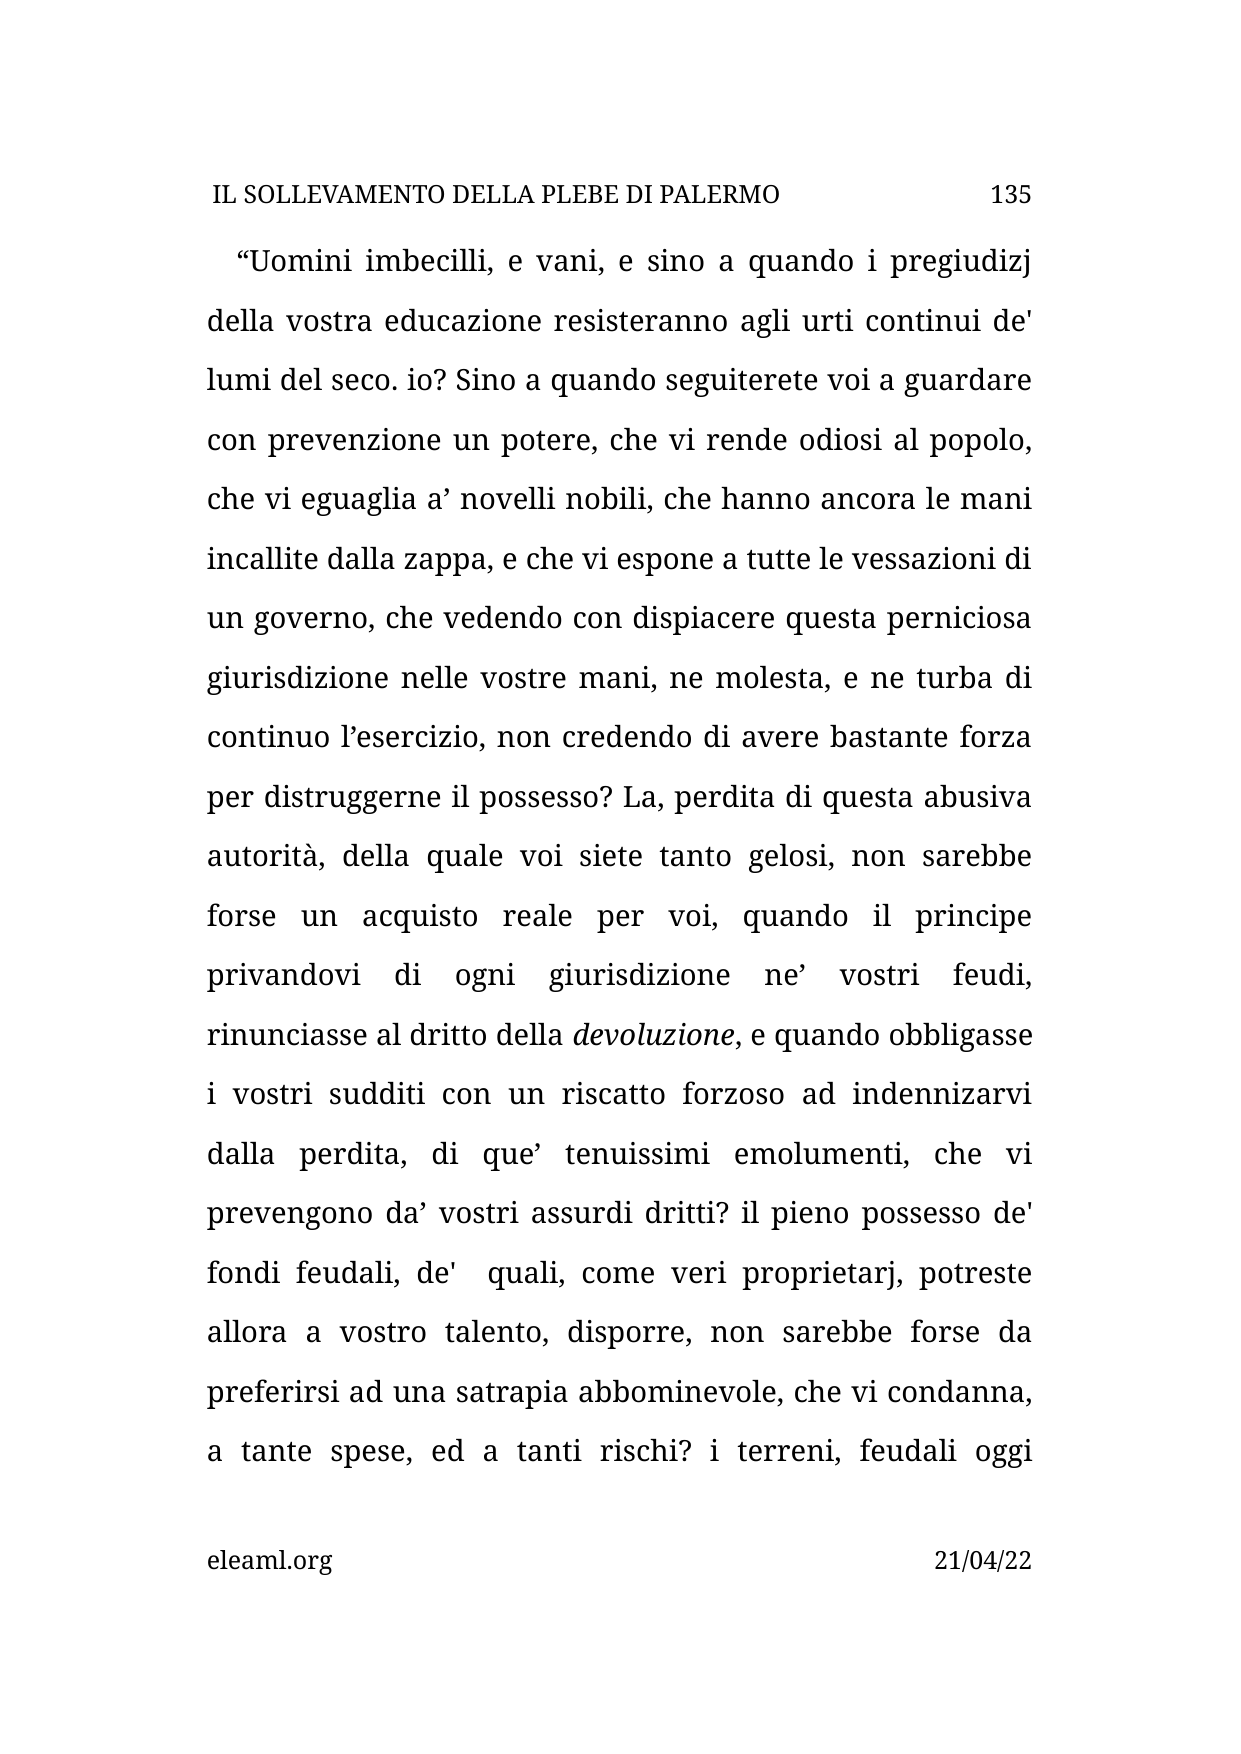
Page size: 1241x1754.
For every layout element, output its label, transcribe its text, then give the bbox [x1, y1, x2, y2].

text “Uomini imbecilli, e vani, e sino a quando i pregiudizj della vostra educazione resisteranno agli urti continui de' lumi del seco. io? Sino a quando seguiterete voi a guardare con prevenzione un potere, che vi rende odiosi al popolo, che vi eguaglia a’ novelli nobili, che hanno ancora le mani incallite dalla zappa, e che vi espone a tutte le vessazioni di un governo, che vedendo con dispiacere questa perniciosa giurisdizione nelle vostre mani, ne molesta, e ne turba di continuo l’esercizio, non credendo di avere bastante forza per distruggerne il possesso? La, perdita di questa abusiva autorità, della quale voi siete tanto gelosi, non sarebbe forse un acquisto reale per voi, quando il principe privandovi di ogni giurisdizione ne’ vostri feudi, rinunciasse al dritto della devoluzione, e quando obbligasse i vostri sudditi con un riscatto forzoso ad indennizarvi dalla perdita, di que’ tenuissimi emolumenti, che vi prevengono da’ vostri assurdi dritti? il pieno possesso de' fondi feudali, de' quali, come veri proprietarj, potreste allora a vostro talento, disporre, non sarebbe forse da preferirsi ad una satrapia abbominevole, che vi condanna, a tante spese, ed a tanti rischi? i terreni, feudali oggi [207, 241, 1033, 1470]
